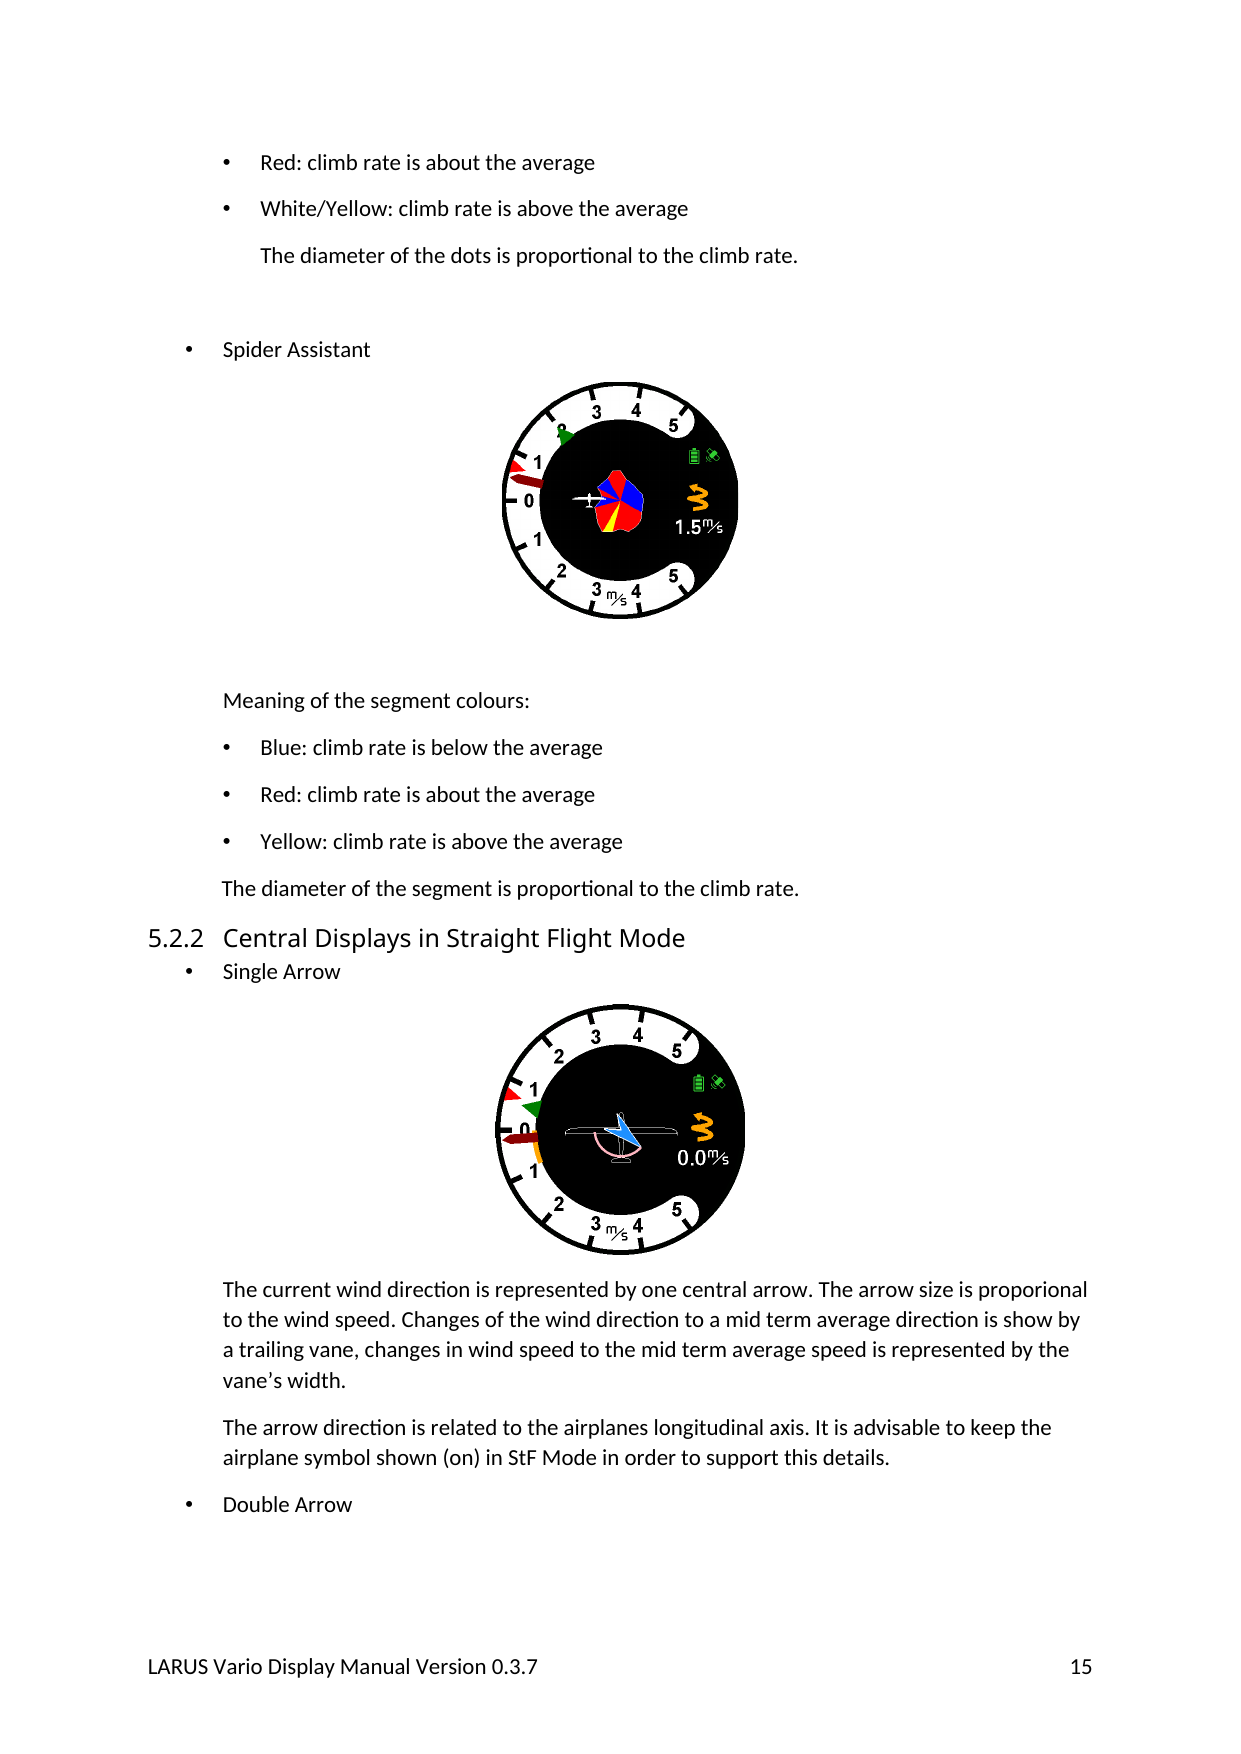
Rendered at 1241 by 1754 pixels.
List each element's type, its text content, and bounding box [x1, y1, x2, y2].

list Single Arrow [185, 957, 1093, 985]
list Blue: climb rate is below the average [223, 733, 1093, 761]
list The arrow direction is related to the airplanes longitudinal axis. It is advisable to keep the airplane symbol shown (on) in StF Mode in order to support this details. [185, 1413, 1093, 1471]
list Yellow: climb rate is above the average [223, 827, 1093, 855]
subtitle Central Displays in Straight Flight Mode [148, 921, 1093, 954]
picture [495, 1004, 745, 1255]
list Meaning of the segment colours: [185, 686, 1093, 714]
list Double Arrow [185, 1490, 1093, 1518]
text The diameter of the segment is proportional to the climb rate. [148, 874, 1093, 902]
picture [502, 382, 739, 619]
list Red: climb rate is about the average [223, 148, 1093, 176]
list The current wind direction is represented by one central arrow. The arrow size is proporional to the wind speed. Changes of the wind direction to a mid term average direction is show by a trailing vane, changes in wind speed to the mid term average speed is represented by the vane’s width. [185, 1255, 1093, 1394]
list Spider Assistant [185, 335, 1093, 363]
list The diameter of the dots is proportional to the climb rate. [223, 241, 1093, 269]
list White/Yellow: climb rate is above the average [223, 194, 1093, 222]
list Red: climb rate is about the average [223, 780, 1093, 808]
